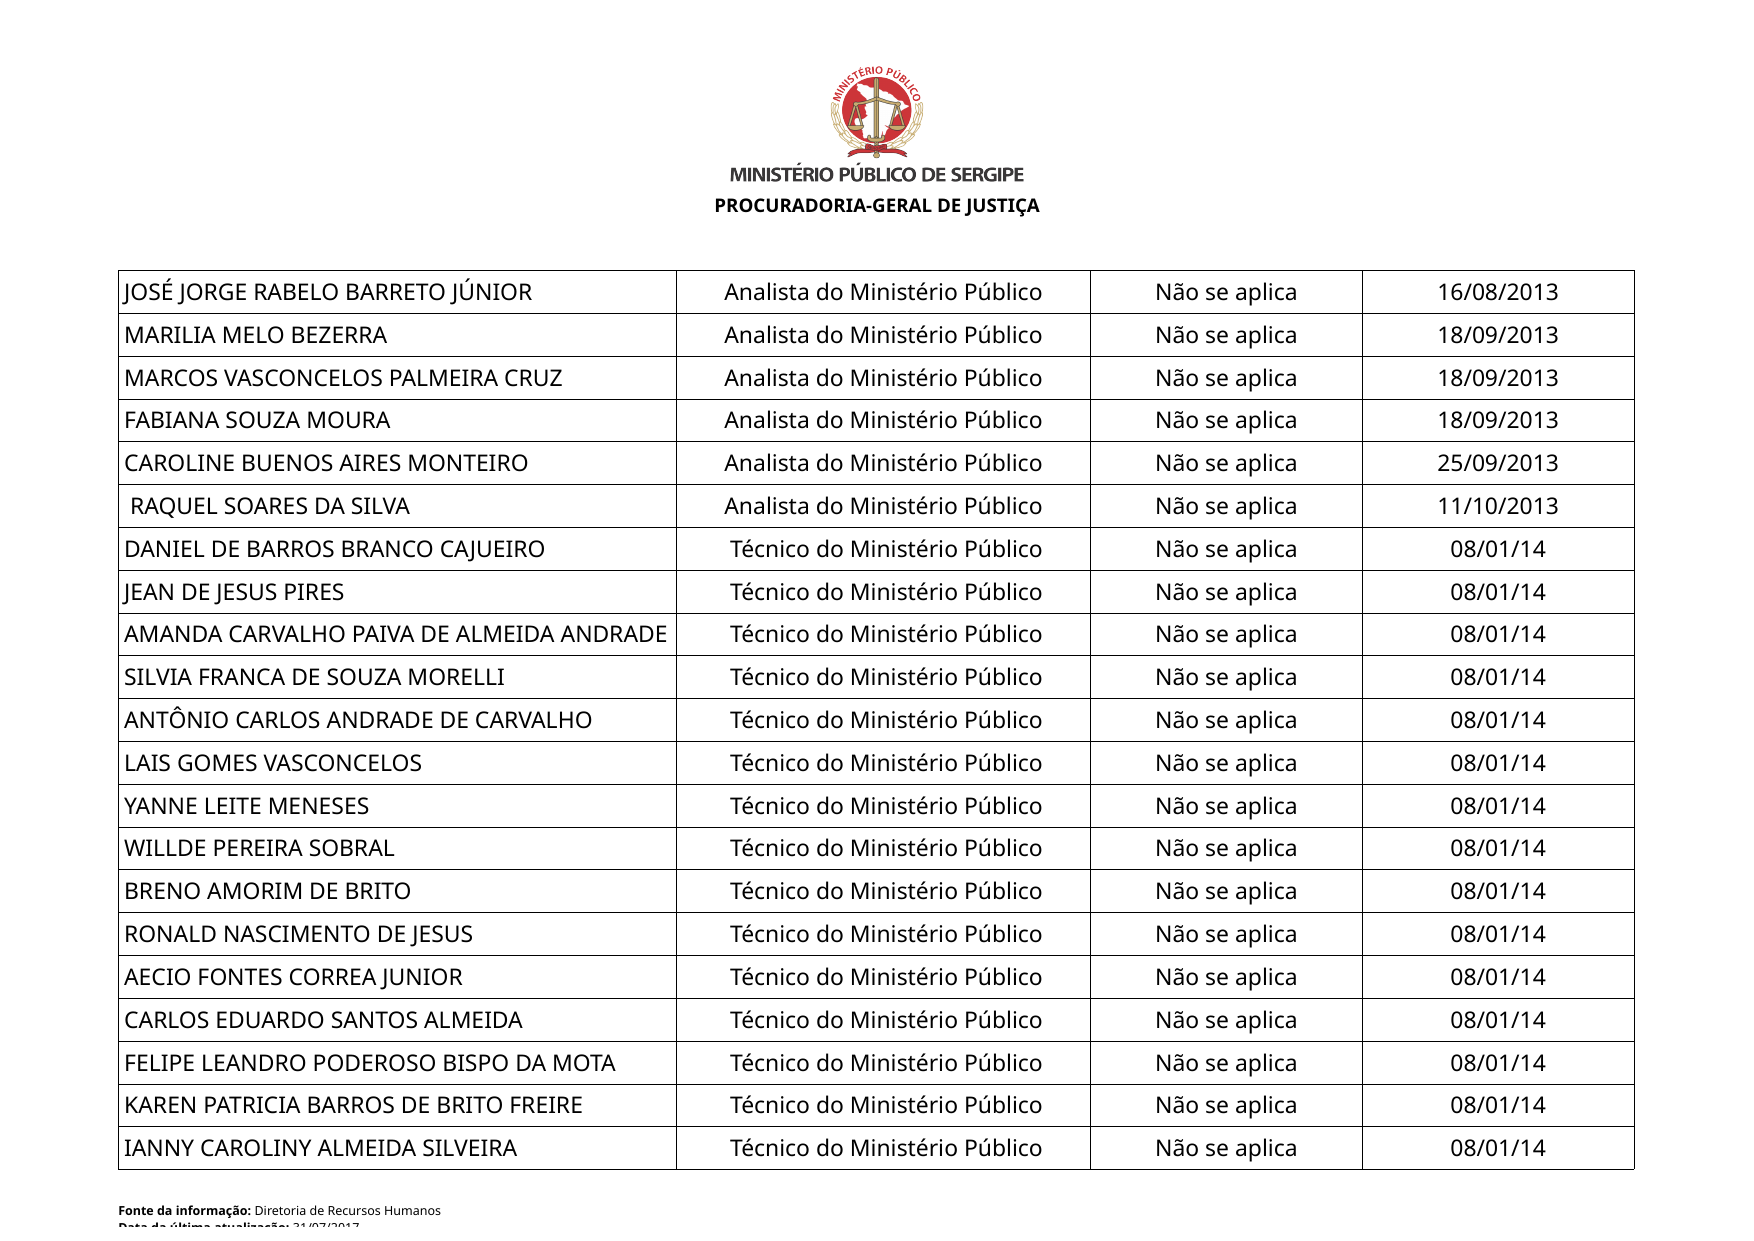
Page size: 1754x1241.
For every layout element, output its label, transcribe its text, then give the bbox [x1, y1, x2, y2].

table_cell 08/01/14 [1363, 742, 1634, 784]
table_cell 08/01/14 [1363, 785, 1634, 827]
table_cell Técnico do Ministério Público [677, 1042, 1090, 1083]
table_cell 11/10/2013 [1363, 485, 1634, 527]
table_cell Técnico do Ministério Público [677, 1085, 1090, 1126]
table_cell Técnico do Ministério Público [677, 913, 1090, 955]
table_cell RAQUEL SOARES DA SILVA [119, 485, 676, 527]
table_cell Técnico do Ministério Público [677, 956, 1090, 998]
table_cell Não se aplica [1091, 485, 1362, 527]
table_cell Analista do Ministério Público [677, 485, 1090, 527]
table_cell Não se aplica [1091, 528, 1362, 570]
table_cell Técnico do Ministério Público [677, 699, 1090, 741]
table_cell 18/09/2013 [1363, 400, 1634, 441]
table_cell Analista do Ministério Público [677, 314, 1090, 356]
table_cell Não se aplica [1091, 785, 1362, 827]
table_cell Técnico do Ministério Público [677, 528, 1090, 570]
table_cell Não se aplica [1091, 956, 1362, 998]
table_cell Não se aplica [1091, 913, 1362, 955]
table_cell 08/01/14 [1363, 956, 1634, 998]
table_cell JOSÉ JORGE RABELO BARRETO JÚNIOR [119, 271, 676, 313]
table_cell 08/01/14 [1363, 528, 1634, 570]
table_cell Técnico do Ministério Público [677, 571, 1090, 612]
table_cell 08/01/14 [1363, 699, 1634, 741]
table_cell Não se aplica [1091, 742, 1362, 784]
table_cell Analista do Ministério Público [677, 357, 1090, 398]
table_cell Não se aplica [1091, 614, 1362, 655]
table_cell BRENO AMORIM DE BRITO [119, 870, 676, 912]
table_cell Não se aplica [1091, 442, 1362, 484]
table_cell Técnico do Ministério Público [677, 742, 1090, 784]
table_cell FELIPE LEANDRO PODEROSO BISPO DA MOTA [119, 1042, 676, 1083]
table_cell 08/01/14 [1363, 999, 1634, 1041]
table_cell 08/01/14 [1363, 828, 1634, 869]
table_cell Técnico do Ministério Público [677, 1127, 1090, 1169]
table_cell AECIO FONTES CORREA JUNIOR [119, 956, 676, 998]
table_cell Analista do Ministério Público [677, 442, 1090, 484]
table_cell 08/01/14 [1363, 913, 1634, 955]
table_cell Não se aplica [1091, 400, 1362, 441]
table_cell Não se aplica [1091, 357, 1362, 398]
table_cell Não se aplica [1091, 271, 1362, 313]
table_cell 08/01/14 [1363, 656, 1634, 698]
table_cell 08/01/14 [1363, 1127, 1634, 1169]
table_cell Não se aplica [1091, 1042, 1362, 1083]
table_cell KAREN PATRICIA BARROS DE BRITO FREIRE [119, 1085, 676, 1126]
table_cell Técnico do Ministério Público [677, 614, 1090, 655]
table_cell Não se aplica [1091, 1085, 1362, 1126]
table_cell CAROLINE BUENOS AIRES MONTEIRO [119, 442, 676, 484]
table_cell DANIEL DE BARROS BRANCO CAJUEIRO [119, 528, 676, 570]
table_cell Técnico do Ministério Público [677, 870, 1090, 912]
table_cell SILVIA FRANCA DE SOUZA MORELLI [119, 656, 676, 698]
picture [730, 66, 1024, 185]
table_cell Técnico do Ministério Público [677, 785, 1090, 827]
table_cell 18/09/2013 [1363, 314, 1634, 356]
table_cell Não se aplica [1091, 699, 1362, 741]
table_cell 08/01/14 [1363, 1042, 1634, 1083]
table_cell LAIS GOMES VASCONCELOS [119, 742, 676, 784]
table_cell Não se aplica [1091, 999, 1362, 1041]
table_cell MARCOS VASCONCELOS PALMEIRA CRUZ [119, 357, 676, 398]
table_cell JEAN DE JESUS PIRES [119, 571, 676, 612]
table_cell Não se aplica [1091, 314, 1362, 356]
table_cell AMANDA CARVALHO PAIVA DE ALMEIDA ANDRADE [119, 614, 676, 655]
table_cell Não se aplica [1091, 870, 1362, 912]
table_cell Técnico do Ministério Público [677, 999, 1090, 1041]
table_cell 18/09/2013 [1363, 357, 1634, 398]
table_cell WILLDE PEREIRA SOBRAL [119, 828, 676, 869]
table_cell 08/01/14 [1363, 1085, 1634, 1126]
table_cell ANTÔNIO CARLOS ANDRADE DE CARVALHO [119, 699, 676, 741]
table_cell Analista do Ministério Público [677, 400, 1090, 441]
table_cell 08/01/14 [1363, 571, 1634, 612]
table_cell RONALD NASCIMENTO DE JESUS [119, 913, 676, 955]
table_cell Não se aplica [1091, 571, 1362, 612]
table_cell Técnico do Ministério Público [677, 828, 1090, 869]
table_cell Técnico do Ministério Público [677, 656, 1090, 698]
table_cell CARLOS EDUARDO SANTOS ALMEIDA [119, 999, 676, 1041]
table_cell Não se aplica [1091, 656, 1362, 698]
table_cell Não se aplica [1091, 828, 1362, 869]
table_cell 16/08/2013 [1363, 271, 1634, 313]
table_cell Analista do Ministério Público [677, 271, 1090, 313]
table_cell 25/09/2013 [1363, 442, 1634, 484]
table_cell FABIANA SOUZA MOURA [119, 400, 676, 441]
table_cell YANNE LEITE MENESES [119, 785, 676, 827]
table_cell 08/01/14 [1363, 870, 1634, 912]
table_cell MARILIA MELO BEZERRA [119, 314, 676, 356]
table_cell 08/01/14 [1363, 614, 1634, 655]
table_cell Não se aplica [1091, 1127, 1362, 1169]
table_cell IANNY CAROLINY ALMEIDA SILVEIRA [119, 1127, 676, 1169]
